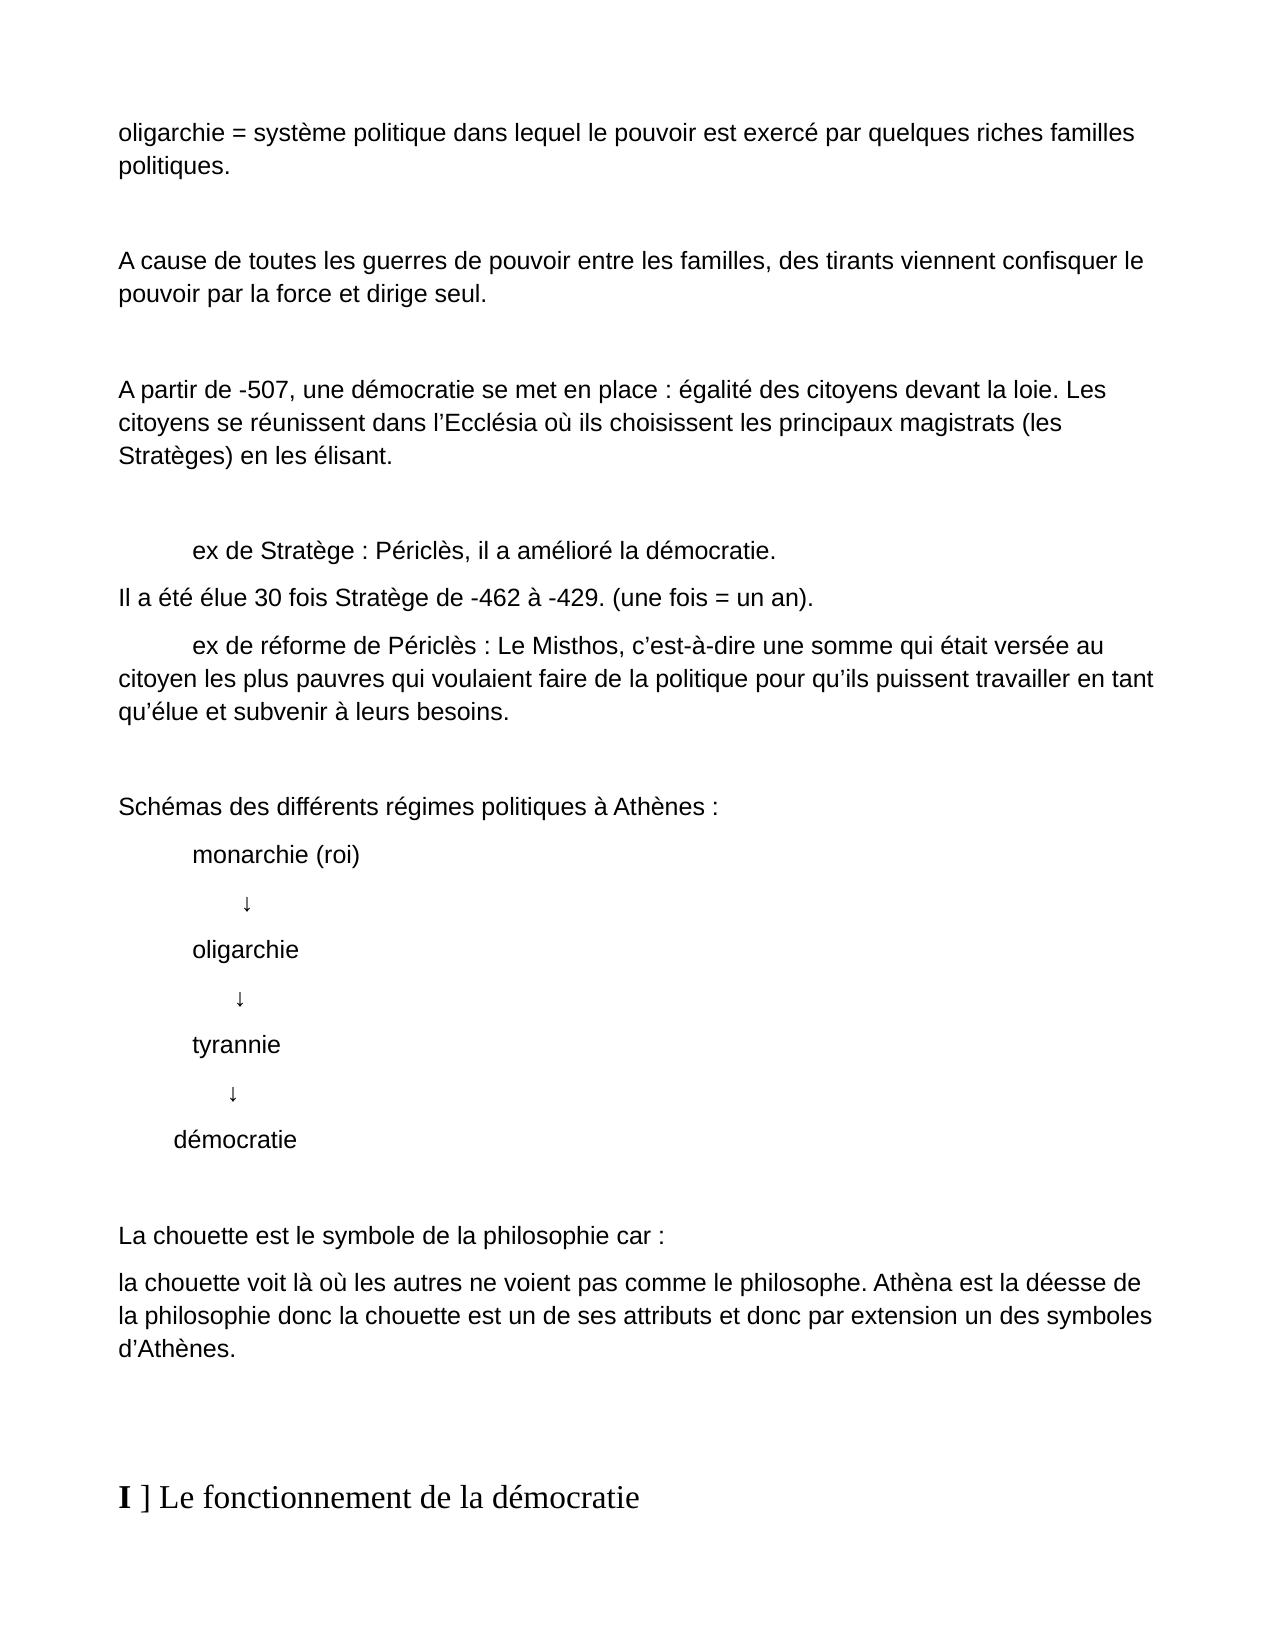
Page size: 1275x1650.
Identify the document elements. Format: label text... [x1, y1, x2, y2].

text ↓ [118, 983, 1157, 1011]
text ↓ [118, 1078, 1157, 1107]
text ↓ [118, 887, 1157, 916]
text monarchie (roi) [118, 840, 1157, 869]
text la chouette voit là où les autres ne voient pas comme le philosophe. Athèna est la déesse de la philosophie donc la chouette est un de ses attributs et donc par extension un des symboles d’Athènes. [118, 1268, 1157, 1363]
text A cause de toutes les guerres de pouvoir entre les familles, des tirants viennent confisquer le pouvoir par la force et dirige seul. [118, 246, 1157, 308]
text oligarchie = système politique dans lequel le pouvoir est exercé par quelques riches familles politiques. [118, 118, 1157, 180]
text tyrannie [118, 1030, 1157, 1059]
text I ] Le fonctionnement de la démocratie [118, 1477, 1157, 1516]
text ex de Stratège : Périclès, il a amélioré la démocratie. [118, 536, 1157, 564]
text Schémas des différents régimes politiques à Athènes : [118, 792, 1157, 821]
text La chouette est le symbole de la philosophie car : [118, 1221, 1157, 1249]
text A partir de -507, une démocratie se met en place : égalité des citoyens devant la loie. Les citoyens se réunissent dans l’Ecclésia où ils choisissent les principaux magistrats (les Stratèges) en les élisant. [118, 374, 1157, 469]
text ex de réforme de Périclès : Le Misthos, c’est-à-dire une somme qui était versée au citoyen les plus pauvres qui voulaient faire de la politique pour qu’ils puissent travailler en tant qu’élue et subvenir à leurs besoins. [118, 631, 1157, 726]
text Il a été élue 30 fois Stratège de -462 à -429. (une fois = un an). [118, 583, 1157, 612]
text oligarchie [118, 935, 1157, 964]
text démocratie [118, 1126, 1157, 1154]
